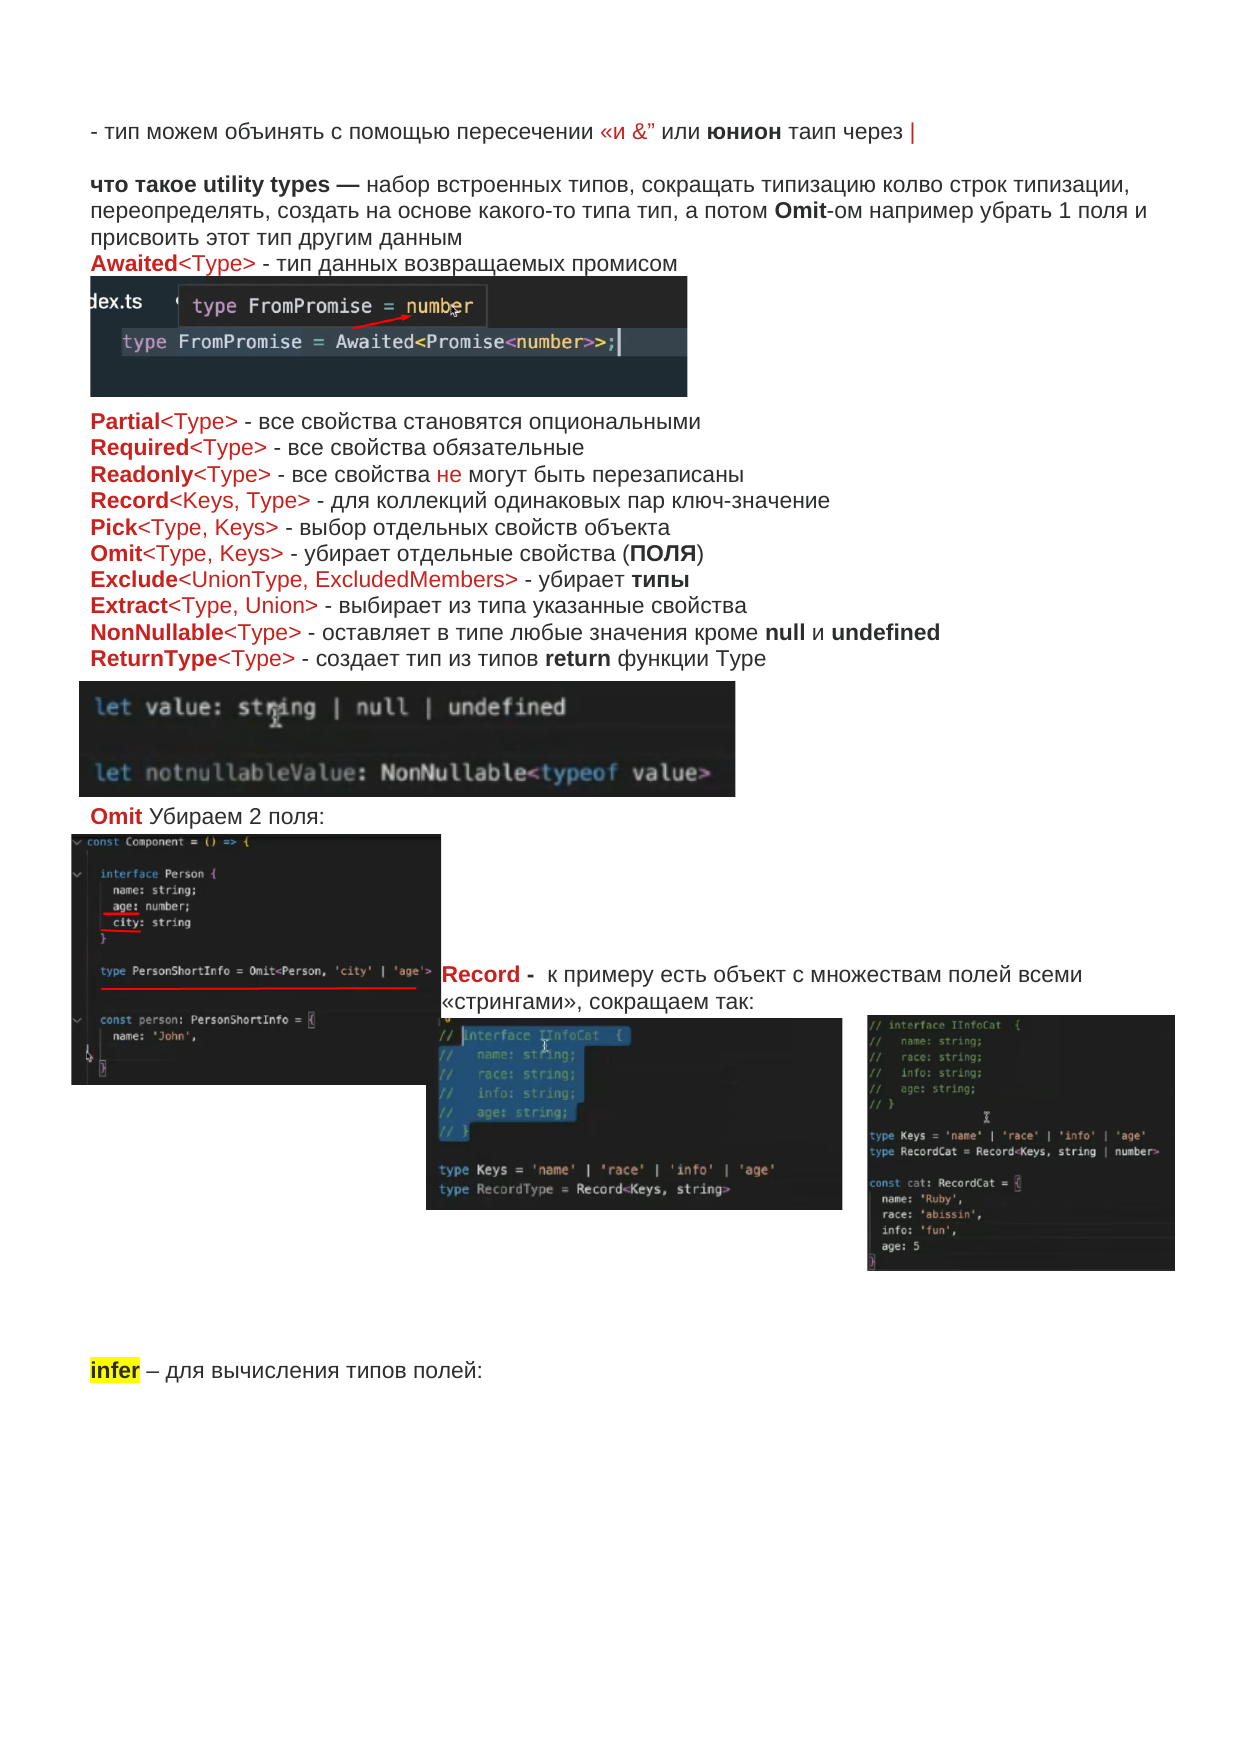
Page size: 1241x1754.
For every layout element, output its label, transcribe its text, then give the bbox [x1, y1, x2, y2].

text - тип можем объинять с помощью пересечении «и &” или юнион таип через | [90, 118, 1150, 144]
text Record - к примеру есть объект с множествам полей всеми «стрингами», сокращаем так: [442, 961, 1150, 1014]
text Awaited<Type> - тип данных возвращаемых промисом [90, 250, 1150, 276]
text Extract<Type, Union> - выбирает из типа указанные свойства [90, 592, 1150, 619]
picture [867, 1015, 1175, 1271]
text Partial<Type> - все свойства становятся опциональными [90, 408, 1150, 434]
text Omit<Type, Keys> - убирает отдельные свойства (ПОЛЯ) [90, 540, 1150, 566]
text Required<Type> - все свойства обязательные [90, 434, 1150, 461]
text ReturnType<Type> - создает тип из типов return функции Type [90, 645, 1150, 672]
text Pick<Type, Keys> - выбор отдельных свойств объекта [90, 513, 1150, 540]
text Record<Keys, Type> - для коллекций одинаковых пар ключ-значение [90, 487, 1150, 513]
text NonNullable<Type> - оставляет в типе любые значения кроме null и undefined [90, 619, 1150, 645]
text Exclude<UnionType, ExcludedMembers> - убирает типы [90, 566, 1150, 592]
text Omit Убираем 2 поля: [90, 803, 1150, 830]
picture [90, 276, 688, 397]
picture [71, 834, 843, 1210]
text infer – для вычисления типов полей: [90, 1357, 1150, 1383]
picture [79, 681, 736, 797]
text Readonly<Type> - все свойства не могут быть перезаписаны [90, 461, 1150, 487]
text что такое utility types — набор встроенных типов, сокращать типизацию колво строк типизации, переопределять, создать на основе какого-то типа тип, а потом Omit-ом например убрать 1 поля и присвоить этот тип другим данным [90, 171, 1150, 250]
